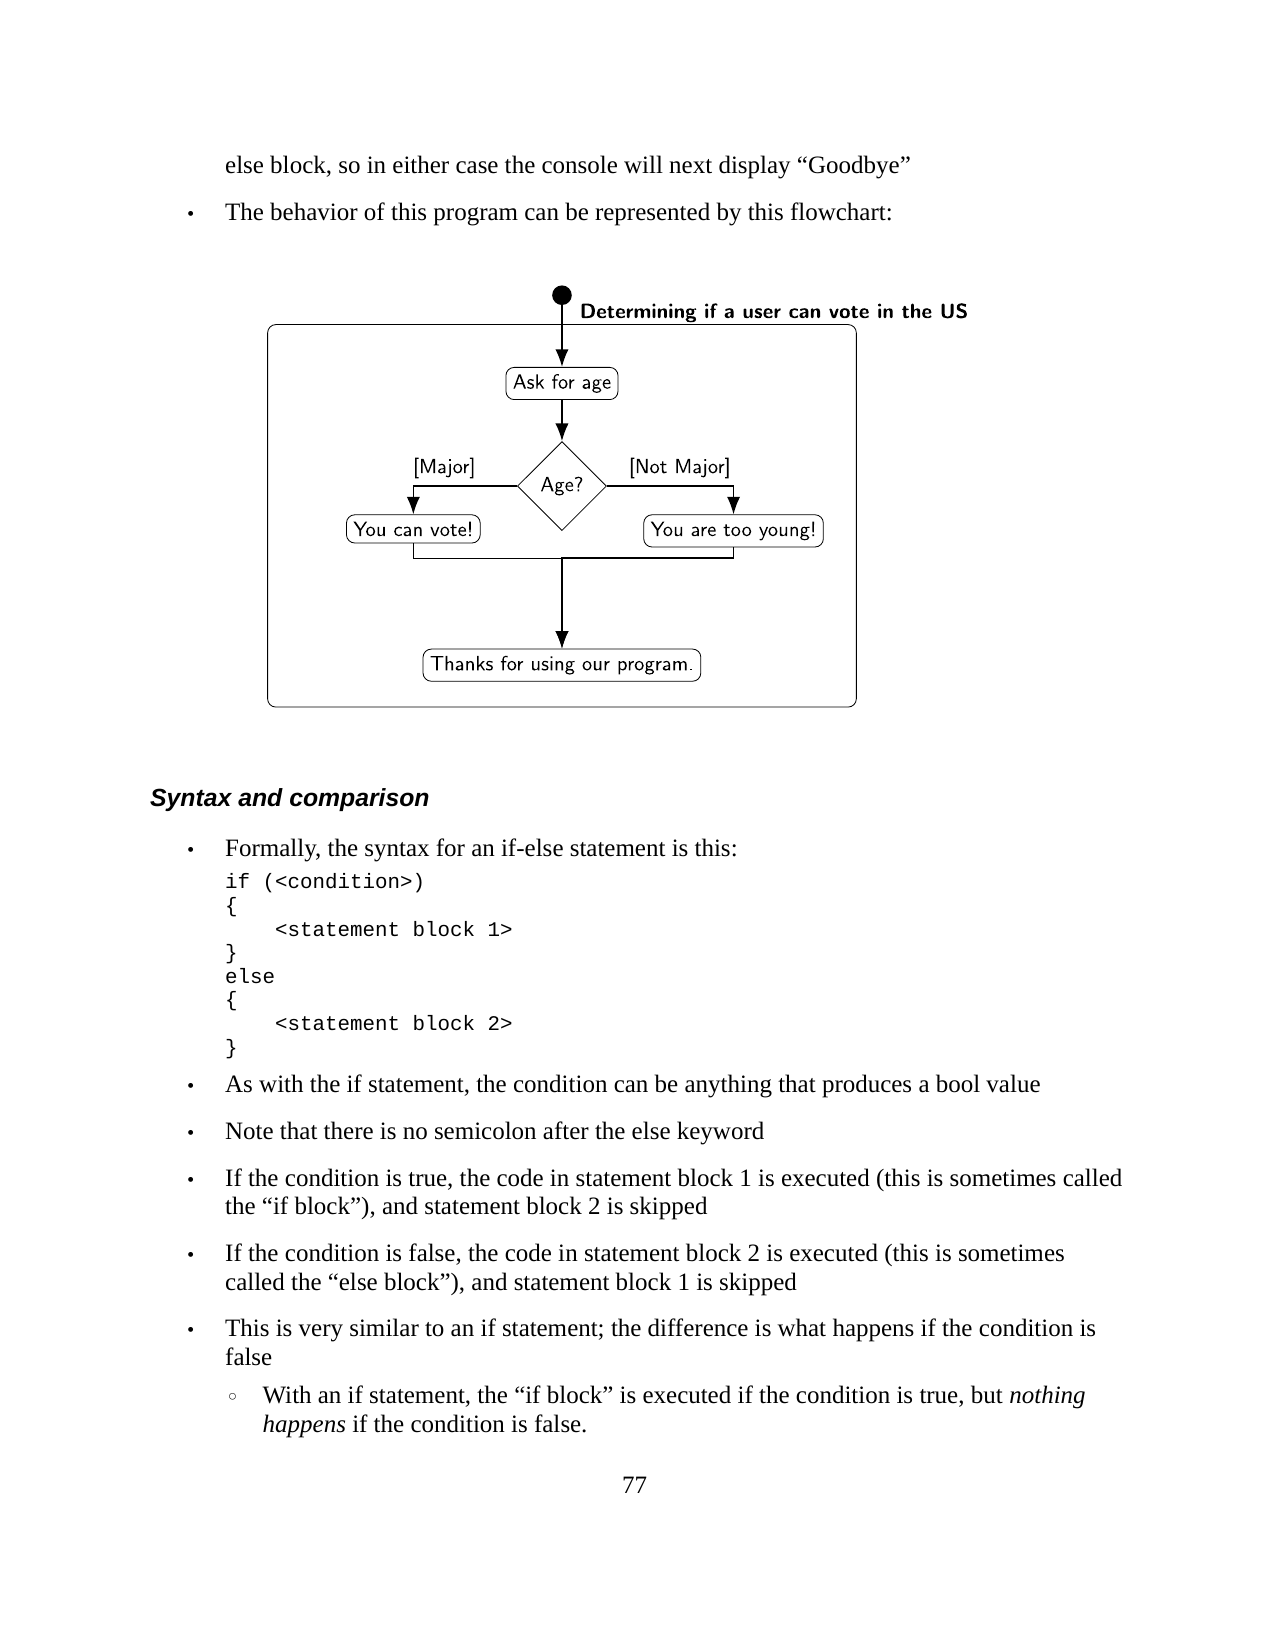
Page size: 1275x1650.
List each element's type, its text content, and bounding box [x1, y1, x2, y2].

list } [187, 1037, 1125, 1060]
list This is very similar to an if statement; the difference is what happens if the condition is false [187, 1313, 1125, 1371]
list <statement block 2> [187, 1013, 1125, 1037]
list The behavior of this program can be represented by this flowchart: [187, 197, 1125, 225]
list With an if statement, the “if block” is executed if the condition is true, but nothing happens if the condition is false. [225, 1380, 1125, 1437]
list If the condition is false, the code in statement block 2 is executed (this is sometimes called the “else block”), and statement block 1 is skipped [187, 1238, 1125, 1296]
list else [187, 966, 1125, 989]
subtitle Syntax and comparison [150, 783, 1125, 812]
list If the condition is true, the code in statement block 1 is executed (this is sometimes called the “if block”), and statement block 2 is skipped [187, 1163, 1125, 1220]
list if (<condition>) [187, 871, 1125, 895]
list Formally, the syntax for an if-else statement is this: [187, 833, 1125, 862]
list Note that there is no semicolon after the else keyword [187, 1116, 1125, 1145]
list { [187, 895, 1125, 918]
list <statement block 1> [187, 918, 1125, 942]
list } [187, 942, 1125, 966]
list { [187, 989, 1125, 1013]
list As with the if statement, the condition can be anything that produces a bool value [187, 1069, 1125, 1098]
list else block, so in either case the console will next display “Goodbye” [187, 150, 1125, 179]
